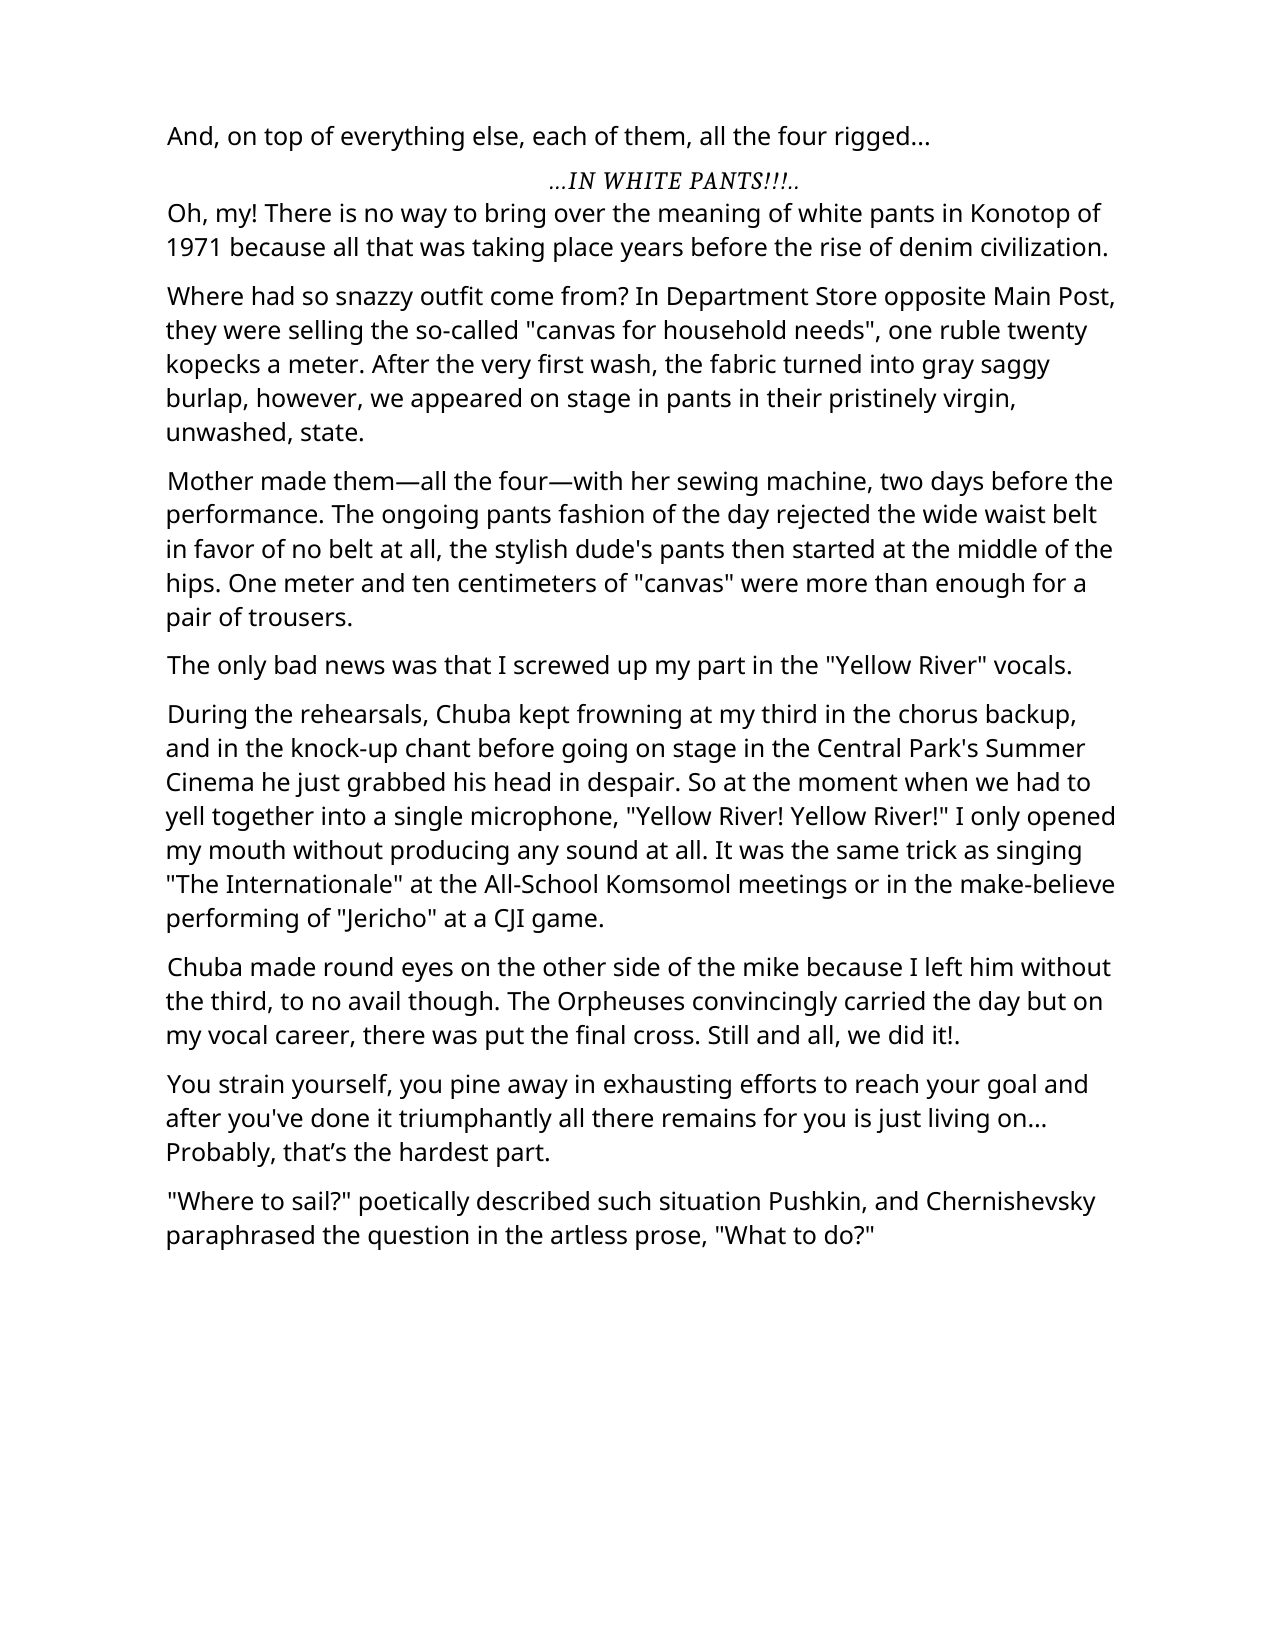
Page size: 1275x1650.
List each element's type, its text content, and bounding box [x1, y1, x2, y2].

text "Where to sail?" poetically described such situation Pushkin, and Chernishevsky paraphrased the question in the artless prose, "What to do?" [165, 1183, 1118, 1251]
text Mother made them—all the four—with her sewing machine, two days before the performance. The ongoing pants fashion of the day rejected the wide waist belt in favor of no belt at all, the stylish dude's pants then started at the middle of the hips. One meter and ten centimeters of "canvas" were more than enough for a pair of trousers. [165, 463, 1118, 633]
text Oh, my! There is no way to bring over the meaning of white pants in Konotop of 1971 because all that was taking place years before the rise of denim civilization. [165, 196, 1118, 264]
text During the rehearsals, Chuba kept frowning at my third in the chorus backup, and in the knock-up chant before going on stage in the Central Park's Summer Cinema he just grabbed his head in despair. So at the moment when we had to yell together into a single microphone, "Yellow River! Yellow River!" I only opened my mouth without producing any sound at all. It was the same trick as singing "The Internationale" at the All-School Komsomol meetings or in the make-believe performing of "Jericho" at a CJI game. [165, 697, 1118, 935]
text Chuba made round eyes on the other side of the mike because I left him without the third, to no avail though. The Orpheuses convincingly carried the day but on my vocal career, there was put the final cross. Still and all, we did it!. [165, 950, 1118, 1052]
text And, on top of everything else, each of them, all the four rigged... [165, 118, 1118, 152]
subtitle ...IN WHITE PANTS!!!.. [156, 167, 1118, 196]
text You strain yourself, you pine away in exhausting efforts to reach your goal and after you've done it triumphantly all there remains for you is just living on… Probably, that’s the hardest part. [165, 1066, 1118, 1169]
text Where had so snazzy outfit come from? In Department Store opposite Main Post, they were selling the so-called "canvas for household needs", one ruble twenty kopecks a meter. After the very first wash, the fabric turned into gray saggy burlap, however, we appeared on stage in pants in their pristinely virgin, unwashed, state. [165, 278, 1118, 448]
text The only bad news was that I screwed up my part in the "Yellow River" vocals. [165, 648, 1118, 682]
